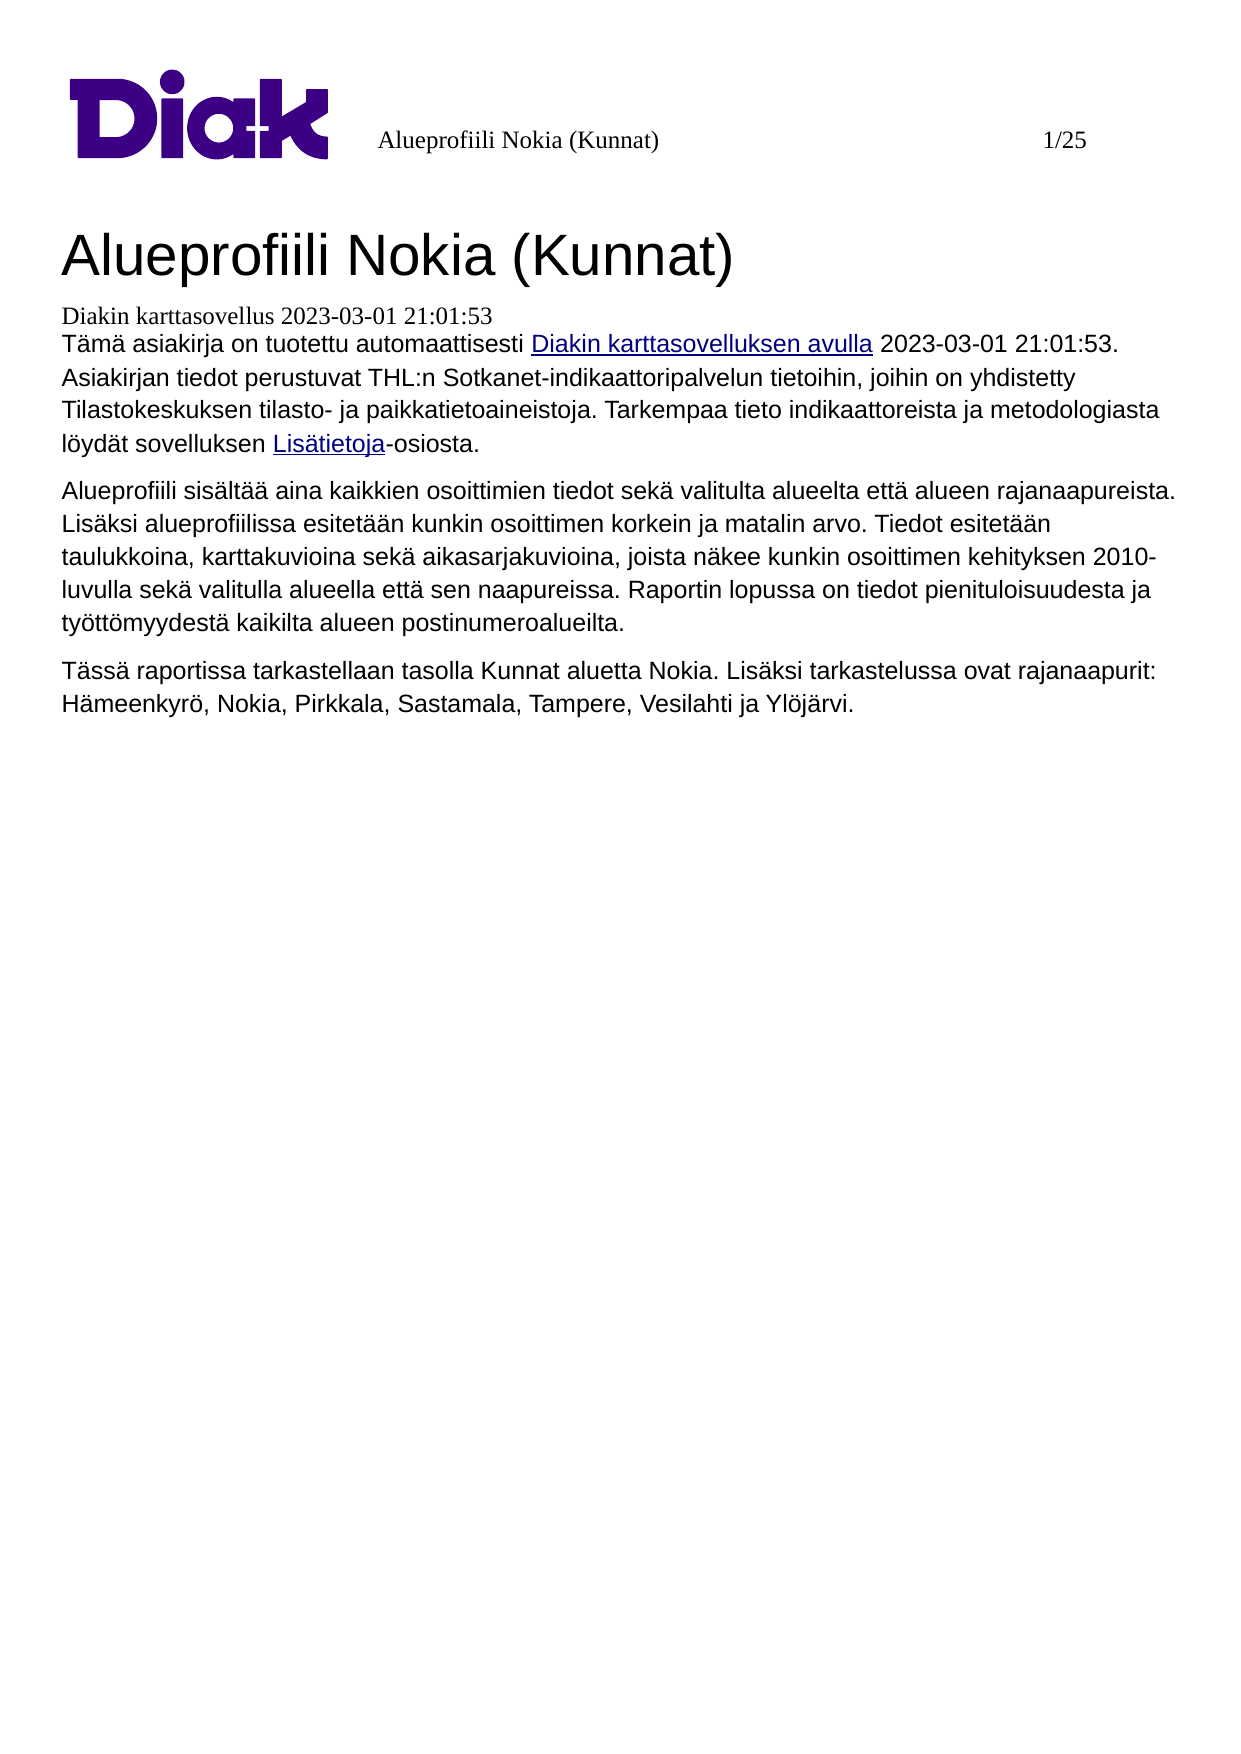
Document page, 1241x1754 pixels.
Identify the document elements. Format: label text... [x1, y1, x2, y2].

text Tässä raportissa tarkastellaan tasolla Kunnat aluetta Nokia. Lisäksi tarkastelussa ovat rajanaapurit: Hämeenkyrö, Nokia, Pirkkala, Sastamala, Tampere, Vesilahti ja Ylöjärvi. [61, 656, 1179, 718]
text Diakin karttasovellus 2023-03-01 21:01:53 [61, 301, 1179, 329]
text Tämä asiakirja on tuotettu automaattisesti Diakin karttasovelluksen avulla 2023-03-01 21:01:53. Asiakirjan tiedot perustuvat THL:n Sotkanet-indikaattoripalvelun tietoihin, joihin on yhdistetty Tilastokeskuksen tilasto- ja paikkatietoaineistoja. Tarkempaa tieto indikaattoreista ja metodologiasta löydät sovelluksen Lisätietoja-osiosta. [61, 329, 1179, 457]
text Alueprofiili sisältää aina kaikkien osoittimien tiedot sekä valitulta alueelta että alueen rajanaapureista. Lisäksi alueprofiilissa esitetään kunkin osoittimen korkein ja matalin arvo. Tiedot esitetään taulukkoina, karttakuvioina sekä aikasarjakuvioina, joista näkee kunkin osoittimen kehityksen 2010-luvulla sekä valitulla alueella että sen naapureissa. Raportin lopussa on tiedot pienituloisuudesta ja työttömyydestä kaikilta alueen postinumeroalueilta. [61, 476, 1179, 637]
title Alueprofiili Nokia (Kunnat) [61, 221, 1179, 288]
